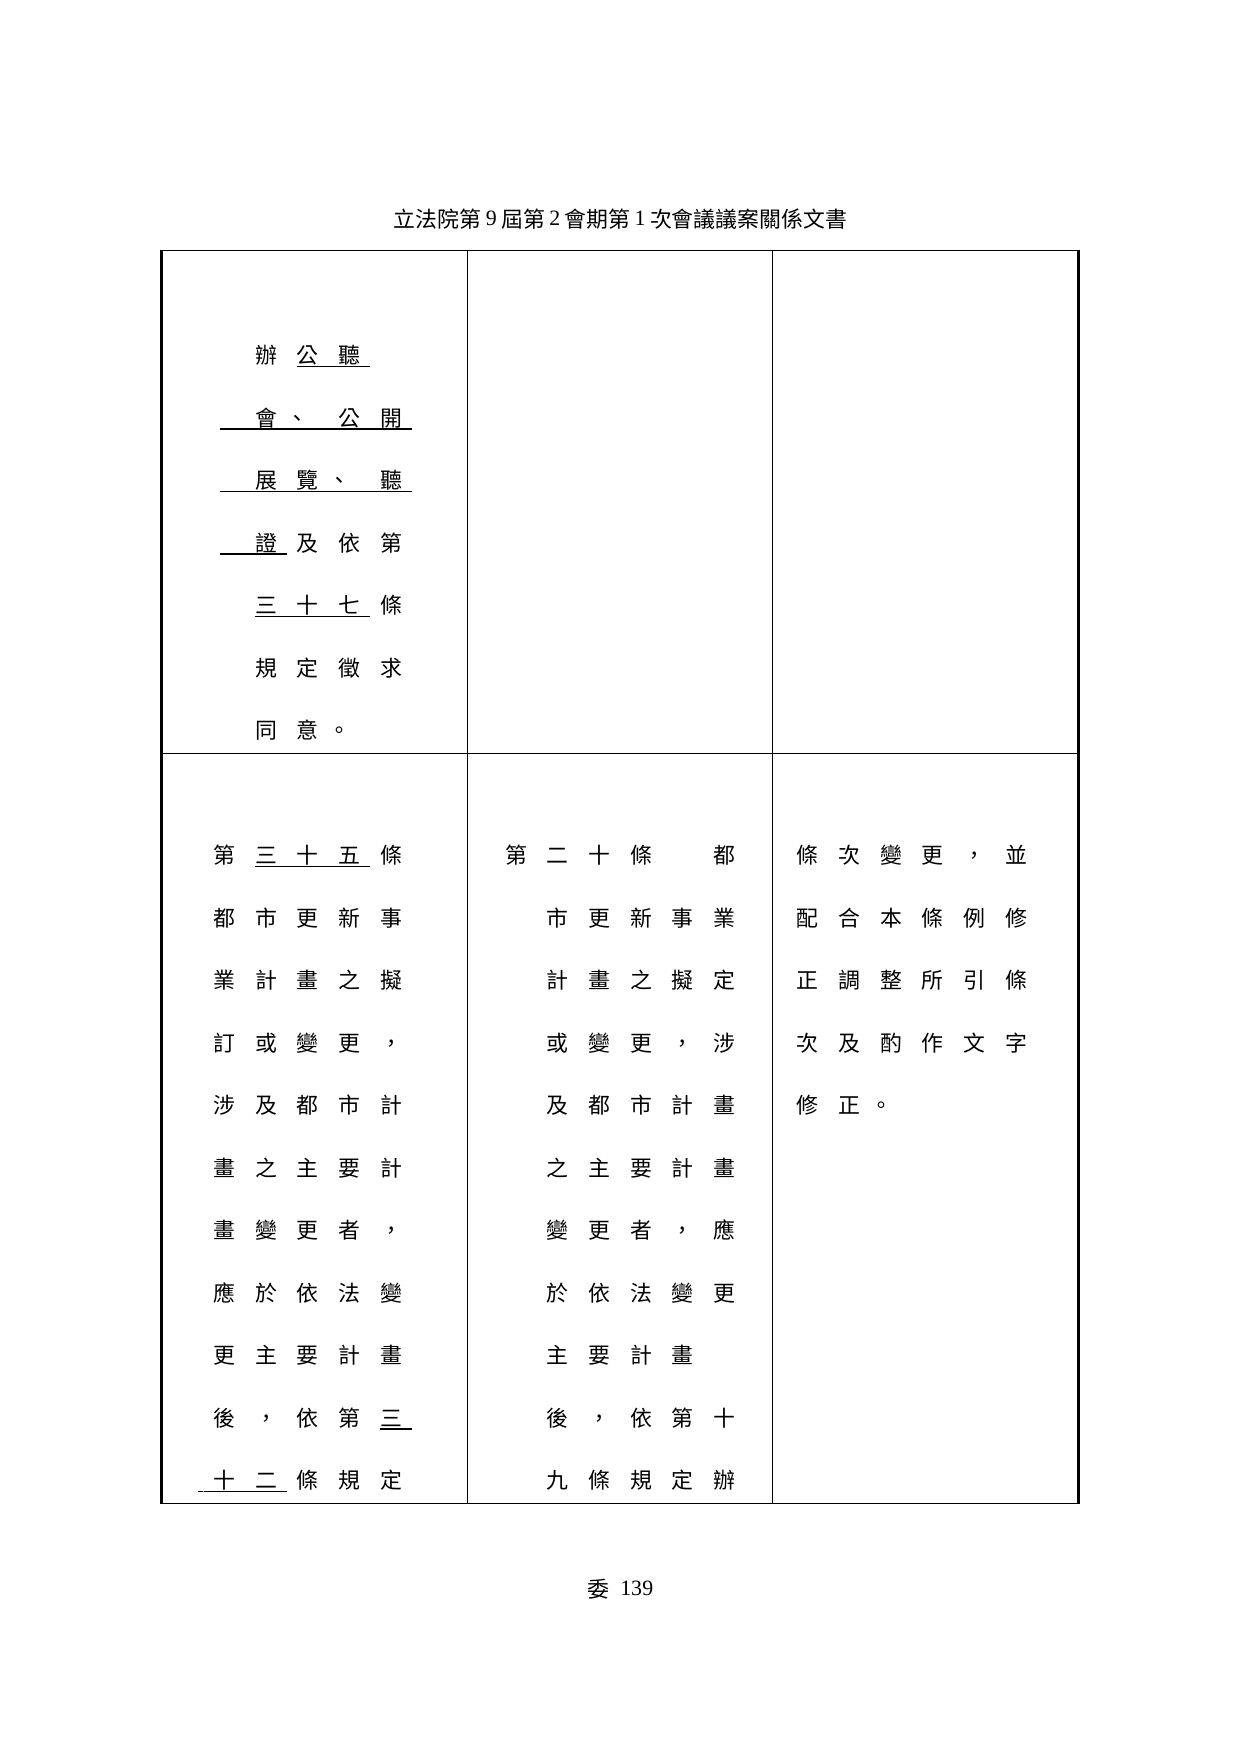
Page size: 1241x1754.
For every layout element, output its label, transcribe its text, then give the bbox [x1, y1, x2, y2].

table_cell [468, 251, 772, 753]
table_cell 條次變更，並配合本條例修正調整所引條次及酌作文字修正。 [773, 754, 1077, 1503]
table_cell [773, 251, 1077, 753]
table_cell 第三十五條 都市更新事業計畫之擬訂或變更，涉及都市計畫之主要計畫變更者，應於依法變更主要計畫後，依第三十二條規定 [163, 754, 467, 1503]
table_cell 第二十條 都市更新事業計畫之擬定或變更，涉及都市計畫之主要計畫變更者，應於依法變更主要計畫後，依第十九條規定辦 [468, 754, 772, 1503]
table_cell 辦公聽會、公開展覽、聽證及依第三十七條規定徵求同意。 [163, 251, 467, 753]
